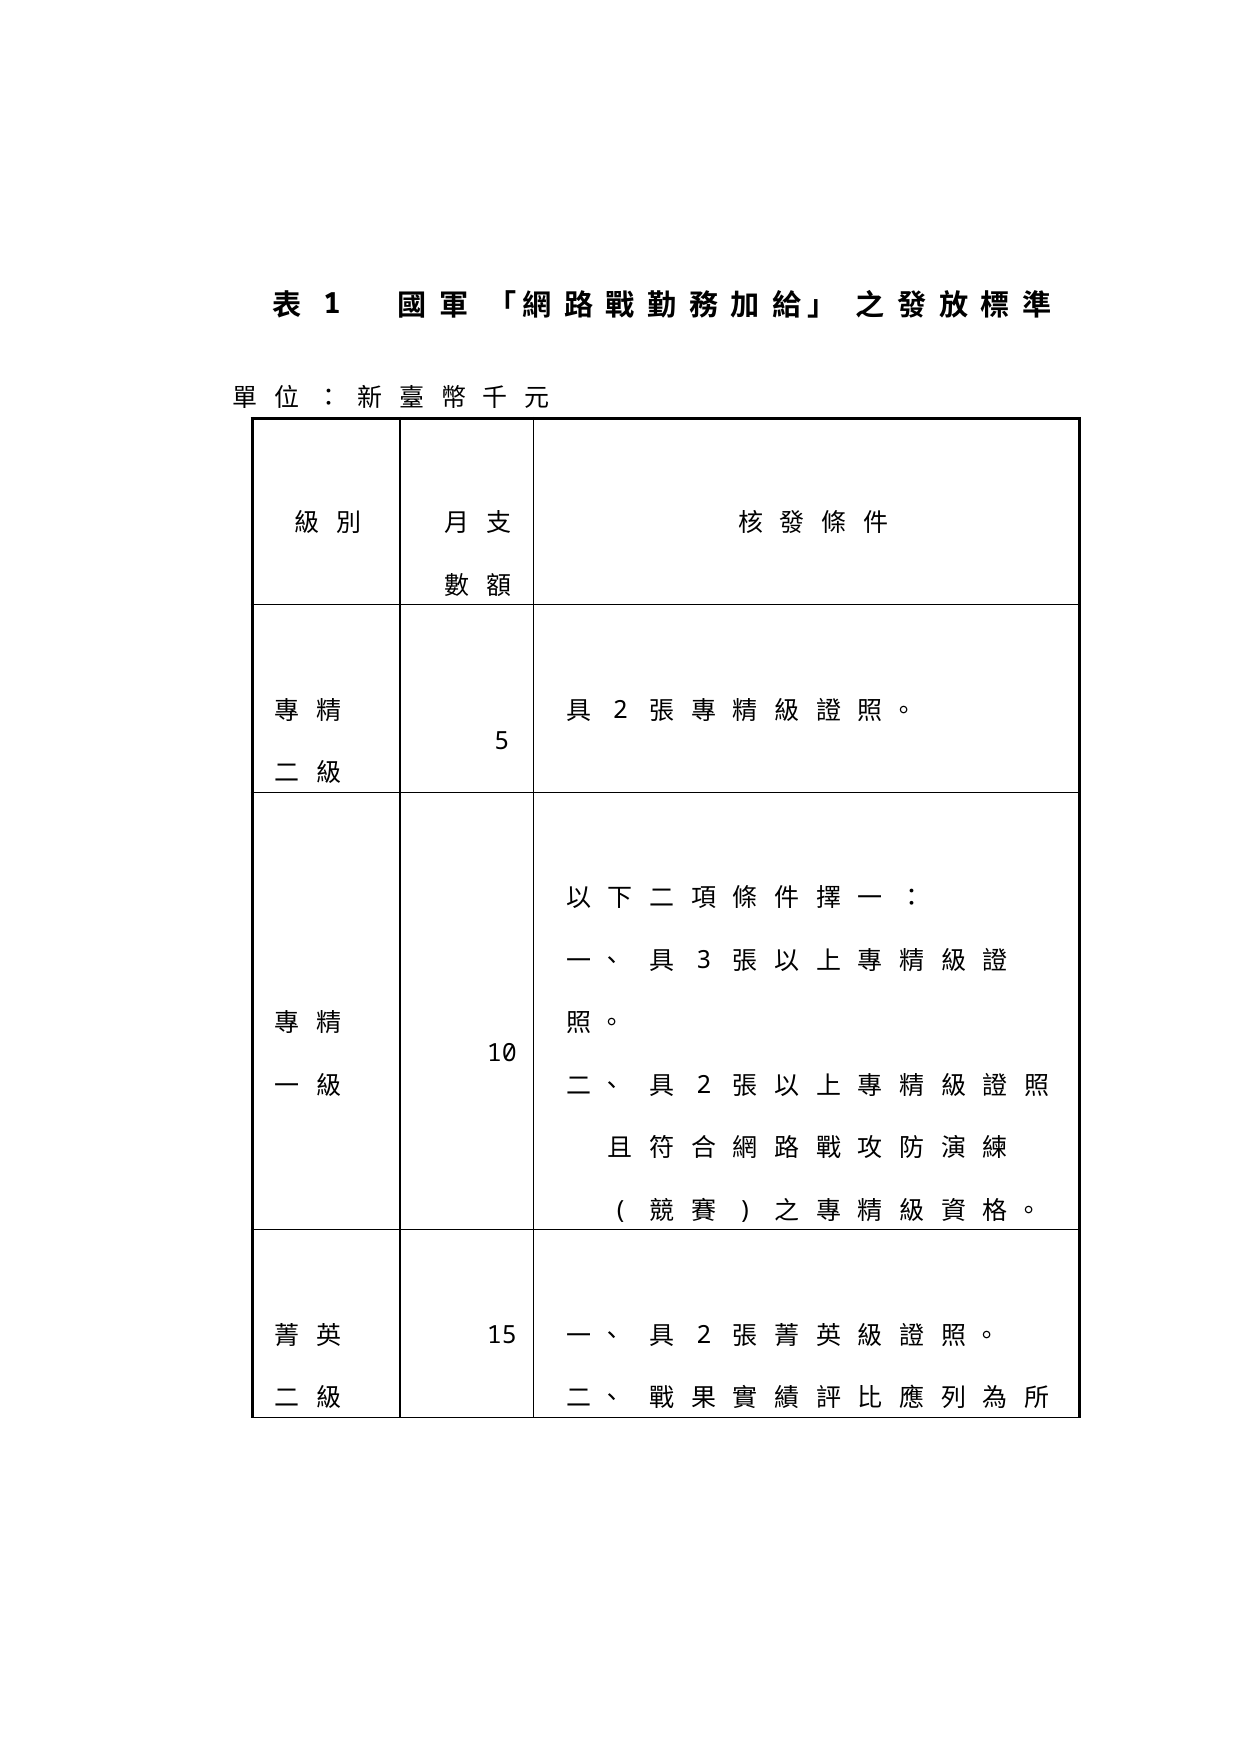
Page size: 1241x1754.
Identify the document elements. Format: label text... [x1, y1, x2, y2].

text 表1 國軍「網路戰勤務加給」之發放標準 單位：新臺幣千元 [184, 229, 1058, 417]
table_cell 15 [401, 1230, 533, 1417]
table_cell 專精二級 [254, 605, 399, 792]
table_header 級別 [254, 420, 399, 604]
table_cell 以下二項條件擇一： 一、具3張以上專精級證照。 二、具2張以上專精級證照且符合網路戰攻防演練(競賽)之專精級資格。 [534, 793, 1078, 1229]
table_cell 5 [401, 605, 533, 792]
table_cell 具2張專精級證照。 [534, 605, 1078, 792]
table_cell 菁英二級 [254, 1230, 399, 1417]
table_cell 專精一級 [254, 793, 399, 1229]
table_header 月支數額 [401, 420, 533, 604]
table_cell 一、具2張菁英級證照。 二、戰果實績評比應列為所 [534, 1230, 1078, 1417]
table_cell 10 [401, 793, 533, 1229]
table_header 核發條件 [534, 420, 1078, 604]
